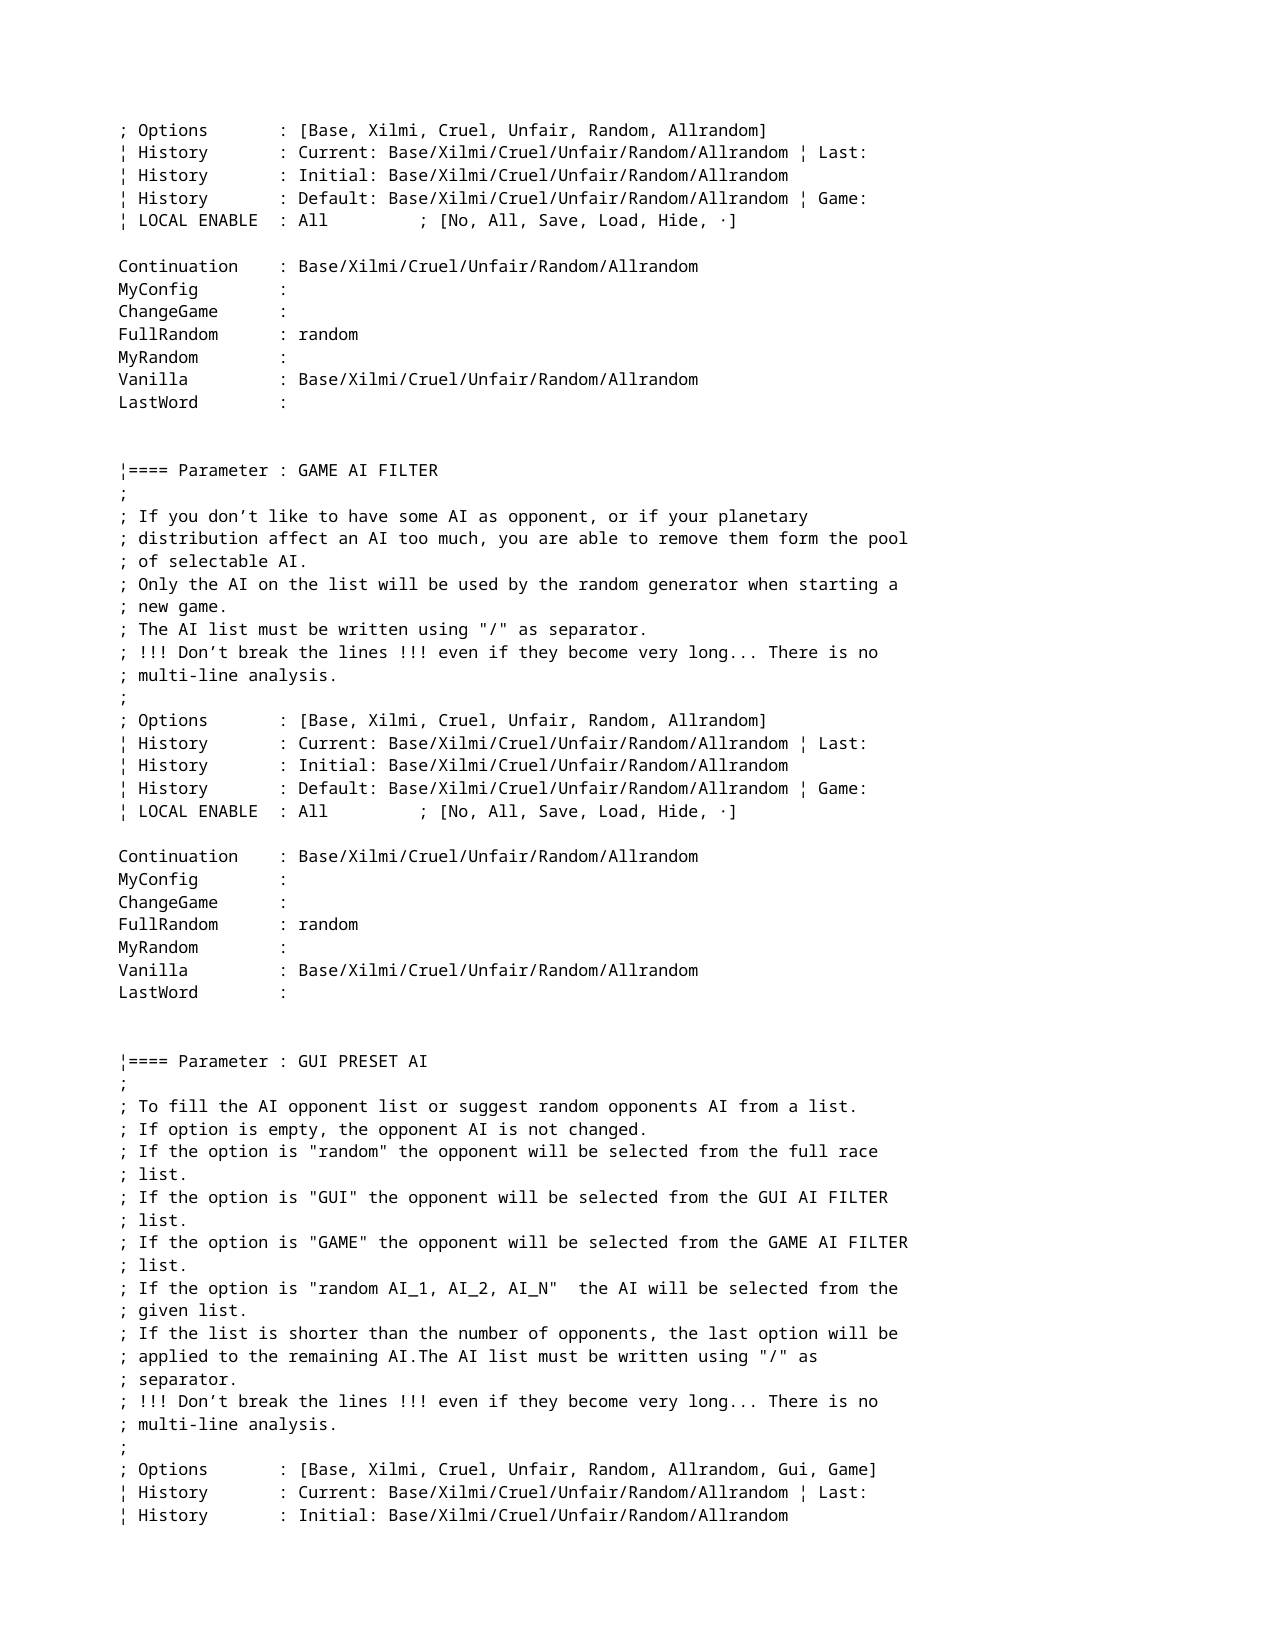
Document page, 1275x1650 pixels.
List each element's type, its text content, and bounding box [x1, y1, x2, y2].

text ¦ History : Initial: Base/Xilmi/Cruel/Unfair/Random/Allrandom [118, 163, 1157, 186]
text ; given list. [118, 1299, 1157, 1322]
text ¦ History : Default: Base/Xilmi/Cruel/Unfair/Random/Allrandom ¦ Game: [118, 777, 1157, 799]
text ; [118, 686, 1157, 708]
text Vanilla : Base/Xilmi/Cruel/Unfair/Random/Allrandom [118, 368, 1157, 391]
text MyRandom : [118, 936, 1157, 958]
text Continuation : Base/Xilmi/Cruel/Unfair/Random/Allrandom [118, 845, 1157, 867]
text ; If the list is shorter than the number of opponents, the last option will be [118, 1322, 1157, 1344]
text ¦ LOCAL ENABLE : All ; [No, All, Save, Load, Hide, ·] [118, 799, 1157, 822]
text ; new game. [118, 595, 1157, 618]
text ; If the option is "random" the opponent will be selected from the full race [118, 1140, 1157, 1163]
text ¦ History : Default: Base/Xilmi/Cruel/Unfair/Random/Allrandom ¦ Game: [118, 186, 1157, 209]
text ; distribution affect an AI too much, you are able to remove them form the pool [118, 527, 1157, 549]
text FullRandom : random [118, 322, 1157, 345]
text ; list. [118, 1253, 1157, 1276]
text Continuation : Base/Xilmi/Cruel/Unfair/Random/Allrandom [118, 254, 1157, 277]
text ; Options : [Base, Xilmi, Cruel, Unfair, Random, Allrandom] [118, 118, 1157, 141]
text LastWord : [118, 981, 1157, 1004]
text MyRandom : [118, 345, 1157, 368]
text ; To fill the AI opponent list or suggest random opponents AI from a list. [118, 1094, 1157, 1117]
text ; If option is empty, the opponent AI is not changed. [118, 1117, 1157, 1140]
text ; [118, 1072, 1157, 1094]
text ; If the option is "GAME" the opponent will be selected from the GAME AI FILTER [118, 1231, 1157, 1253]
text ; list. [118, 1163, 1157, 1185]
text ¦ History : Initial: Base/Xilmi/Cruel/Unfair/Random/Allrandom [118, 1503, 1157, 1526]
text ; !!! Don’t break the lines !!! even if they become very long... There is no [118, 1390, 1157, 1412]
text ¦ History : Current: Base/Xilmi/Cruel/Unfair/Random/Allrandom ¦ Last: [118, 141, 1157, 163]
text ; !!! Don’t break the lines !!! even if they become very long... There is no [118, 640, 1157, 663]
text ; If the option is "random AI_1, AI_2, AI_N" the AI will be selected from the [118, 1276, 1157, 1299]
text ¦==== Parameter : GAME AI FILTER [118, 459, 1157, 481]
text ¦==== Parameter : GUI PRESET AI [118, 1049, 1157, 1072]
text ; applied to the remaining AI.The AI list must be written using "/" as [118, 1344, 1157, 1367]
text ; Only the AI on the list will be used by the random generator when starting a [118, 572, 1157, 595]
text ¦ LOCAL ENABLE : All ; [No, All, Save, Load, Hide, ·] [118, 209, 1157, 232]
text ; multi-line analysis. [118, 663, 1157, 686]
text ; Options : [Base, Xilmi, Cruel, Unfair, Random, Allrandom] [118, 708, 1157, 731]
text ; of selectable AI. [118, 549, 1157, 572]
text ; [118, 481, 1157, 504]
text ; separator. [118, 1367, 1157, 1390]
text ; Options : [Base, Xilmi, Cruel, Unfair, Random, Allrandom, Gui, Game] [118, 1458, 1157, 1481]
text ¦ History : Current: Base/Xilmi/Cruel/Unfair/Random/Allrandom ¦ Last: [118, 1481, 1157, 1503]
text ; The AI list must be written using "/" as separator. [118, 618, 1157, 640]
text MyConfig : [118, 277, 1157, 300]
text ; list. [118, 1208, 1157, 1231]
text ¦ History : Initial: Base/Xilmi/Cruel/Unfair/Random/Allrandom [118, 754, 1157, 777]
text MyConfig : [118, 867, 1157, 890]
text LastWord : [118, 391, 1157, 413]
text ; multi-line analysis. [118, 1412, 1157, 1435]
text FullRandom : random [118, 913, 1157, 936]
text ; If you don’t like to have some AI as opponent, or if your planetary [118, 504, 1157, 527]
text ; If the option is "GUI" the opponent will be selected from the GUI AI FILTER [118, 1185, 1157, 1208]
text ; [118, 1435, 1157, 1458]
text Vanilla : Base/Xilmi/Cruel/Unfair/Random/Allrandom [118, 958, 1157, 981]
text ¦ History : Current: Base/Xilmi/Cruel/Unfair/Random/Allrandom ¦ Last: [118, 731, 1157, 754]
text ChangeGame : [118, 300, 1157, 322]
text ChangeGame : [118, 890, 1157, 913]
